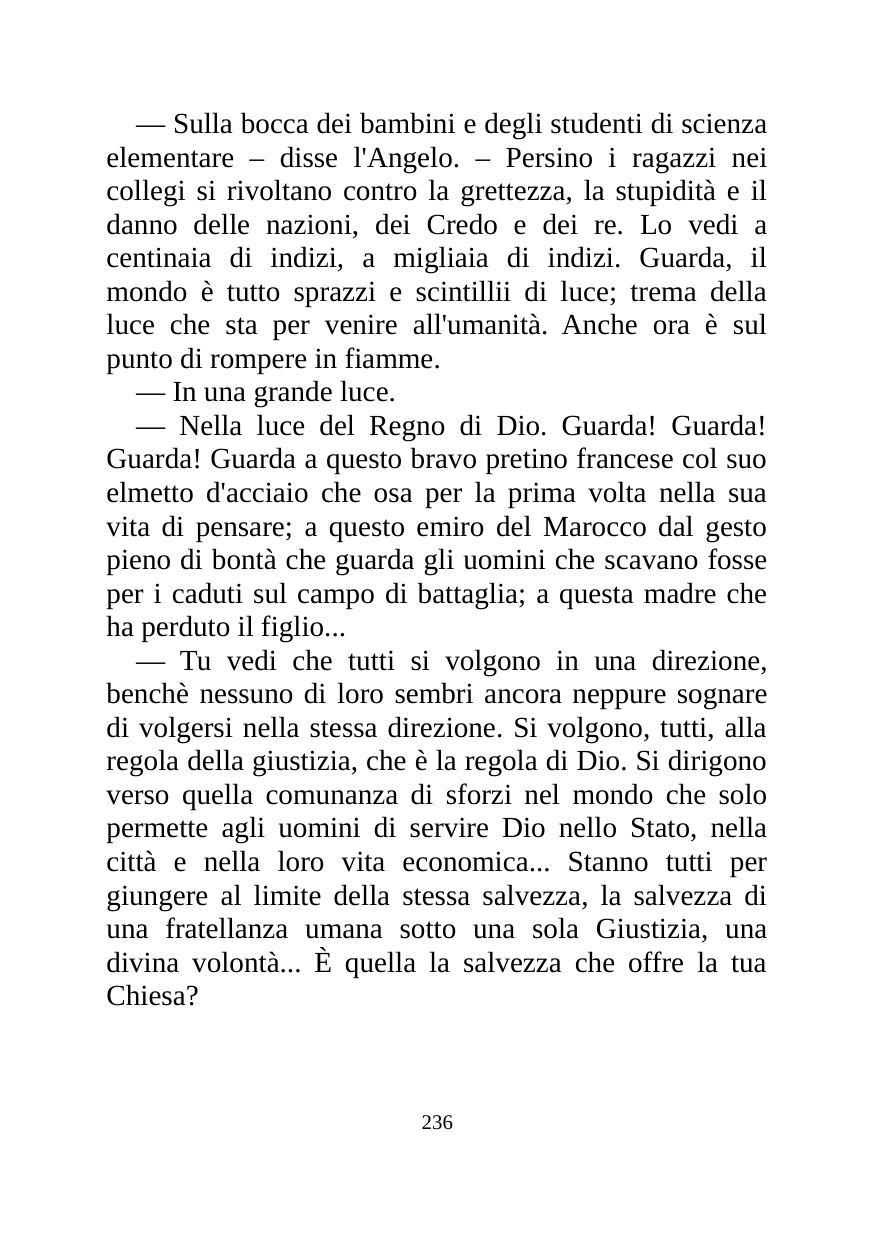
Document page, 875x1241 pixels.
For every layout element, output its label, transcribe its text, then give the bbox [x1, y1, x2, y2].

text — Nella luce del Regno di Dio. Guarda! Guarda! Guarda! Guarda a questo bravo pretino francese col suo elmetto d'acciaio che osa per la prima volta nella sua vita di pensare; a questo emiro del Marocco dal gesto pieno di bontà che guarda gli uomini che scavano fosse per i caduti sul campo di battaglia; a questa madre che ha perduto il figlio... [106, 408, 768, 643]
text — In una grande luce. [106, 374, 768, 408]
text — Sulla bocca dei bambini e degli studenti di scienza elementare – disse l'Angelo. – Persino i ragazzi nei collegi si rivoltano contro la grettezza, la stupidità e il danno delle nazioni, dei Credo e dei re. Lo vedi a centinaia di indizi, a migliaia di indizi. Guarda, il mondo è tutto sprazzi e scintillii di luce; trema della luce che sta per venire all'umanità. Anche ora è sul punto di rompere in fiamme. [106, 106, 768, 374]
text — Tu vedi che tutti si volgono in una direzione, benchè nessuno di loro sembri ancora neppure sognare di volgersi nella stessa direzione. Si volgono, tutti, alla regola della giustizia, che è la regola di Dio. Si dirigono verso quella comunanza di sforzi nel mondo che solo permette agli uomini di servire Dio nello Stato, nella città e nella loro vita economica... Stanno tutti per giungere al limite della stessa salvezza, la salvezza di una fratellanza umana sotto una sola Giustizia, una divina volontà... È quella la salvezza che offre la tua Chiesa? [106, 643, 768, 1012]
